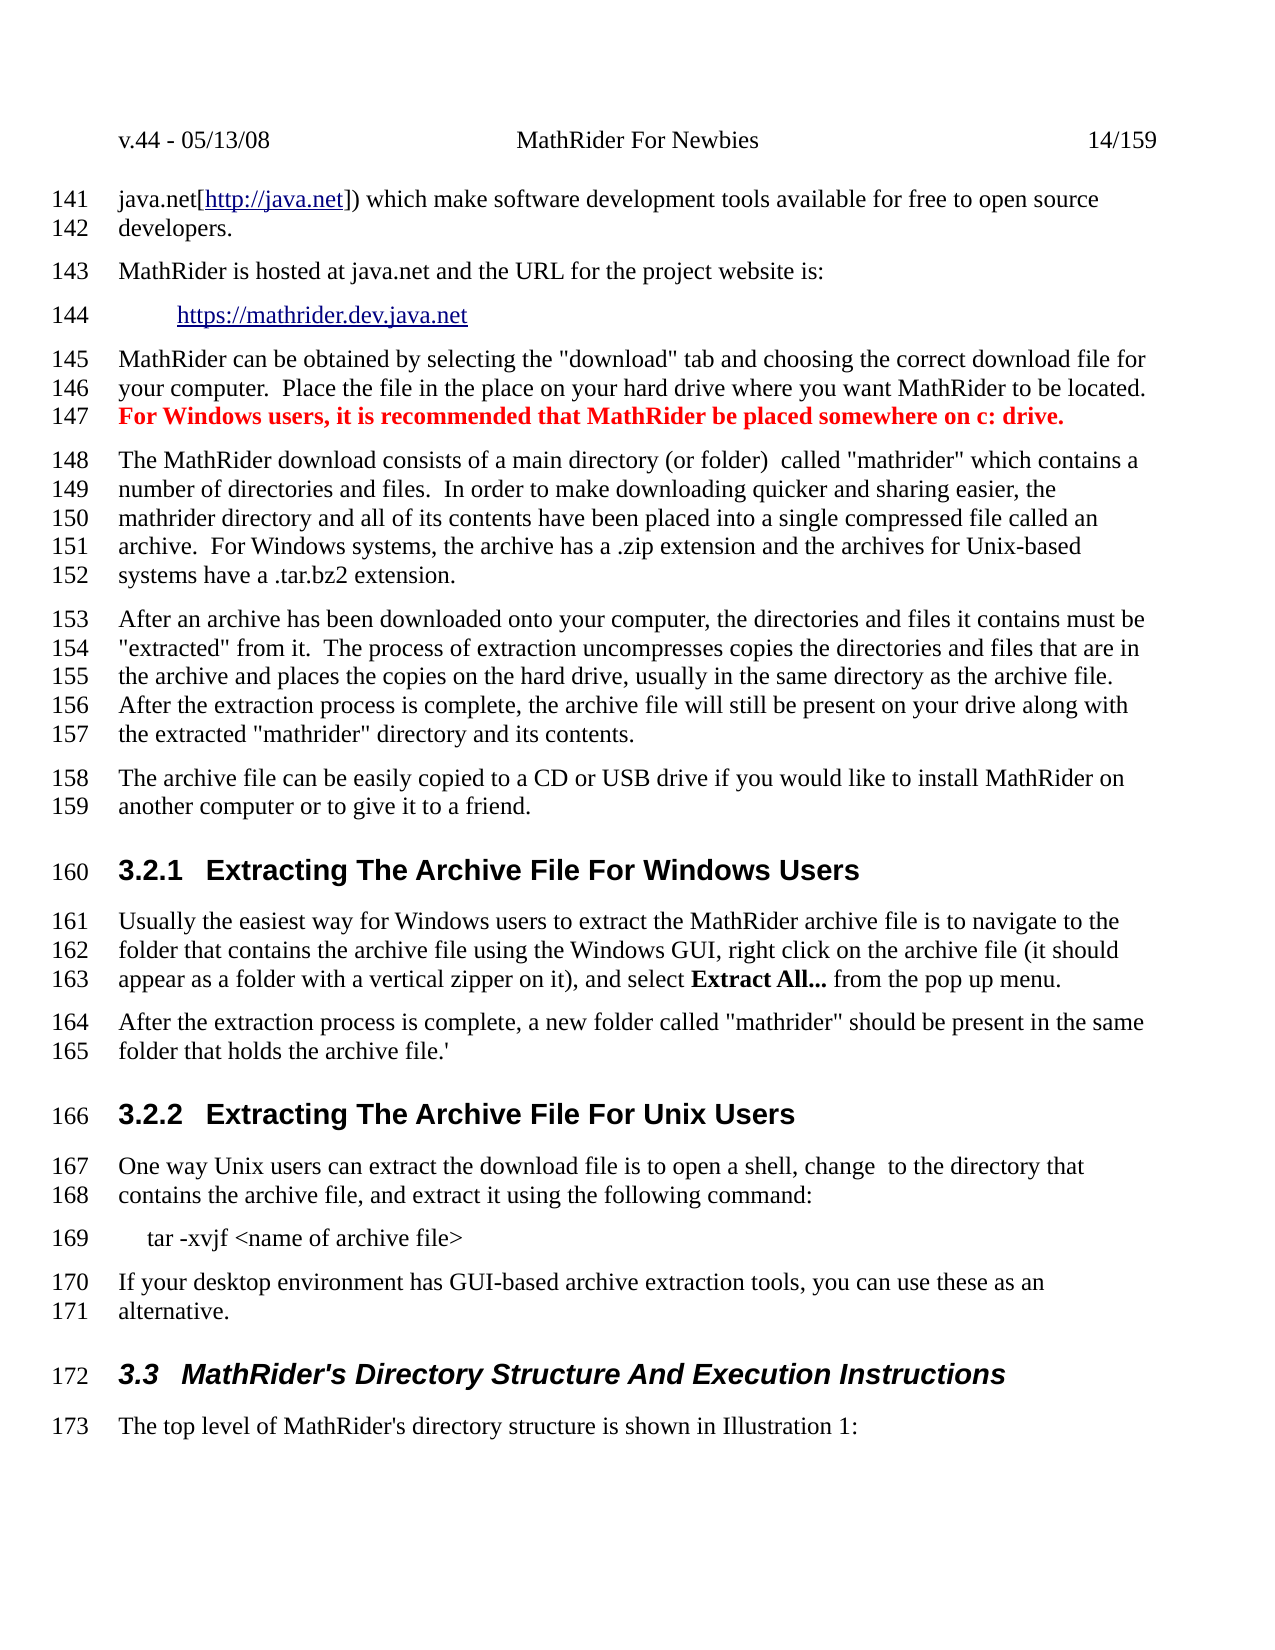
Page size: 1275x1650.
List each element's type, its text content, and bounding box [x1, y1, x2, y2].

text If your desktop environment has GUI-based archive extraction tools, you can use these as an alternative. [118, 1267, 1157, 1325]
text One way Unix users can extract the download file is to open a shell, change to the directory that contains the archive file, and extract it using the following command: [118, 1151, 1157, 1208]
subtitle MathRider's Directory Structure And Execution Instructions [118, 1357, 1157, 1391]
text The MathRider download consists of a main directory (or folder) called "mathrider" which contains a number of directories and files. In order to make downloading quicker and sharing easier, the mathrider directory and all of its contents have been placed into a single compressed file called an archive. For Windows systems, the archive has a .zip extension and the archives for Unix-based systems have a .tar.bz2 extension. [118, 445, 1157, 589]
text https://mathrider.dev.java.net [177, 300, 1157, 329]
text MathRider can be obtained by selecting the "download" tab and choosing the correct download file for your computer. Place the file in the place on your hard drive where you want MathRider to be located. For Windows users, it is recommended that MathRider be placed somewhere on c: drive. [118, 344, 1157, 430]
text MathRider is hosted at java.net and the URL for the project website is: [118, 256, 1157, 285]
text tar -xvjf <name of archive file> [147, 1223, 1157, 1252]
text java.net[http://java.net]) which make software development tools available for free to open source developers. [118, 184, 1157, 241]
text The archive file can be easily copied to a CD or USB drive if you would like to install MathRider on another computer or to give it to a friend. [118, 763, 1157, 820]
subtitle Extracting The Archive File For Windows Users [118, 853, 1157, 886]
text After the extraction process is complete, a new folder called "mathrider" should be present in the same folder that holds the archive file.' [118, 1007, 1157, 1065]
text Usually the easiest way for Windows users to extract the MathRider archive file is to navigate to the folder that contains the archive file using the Windows GUI, right click on the archive file (it should appear as a folder with a vertical zipper on it), and select Extract All... from the pop up menu. [118, 906, 1157, 992]
subtitle Extracting The Archive File For Unix Users [118, 1097, 1157, 1131]
text The top level of MathRider's directory structure is shown in Illustration 1: [118, 1411, 1157, 1439]
text After an archive has been downloaded onto your computer, the directories and files it contains must be "extracted" from it. The process of extraction uncompresses copies the directories and files that are in the archive and places the copies on the hard drive, usually in the same directory as the archive file. After the extraction process is complete, the archive file will still be present on your drive along with the extracted "mathrider" directory and its contents. [118, 604, 1157, 748]
